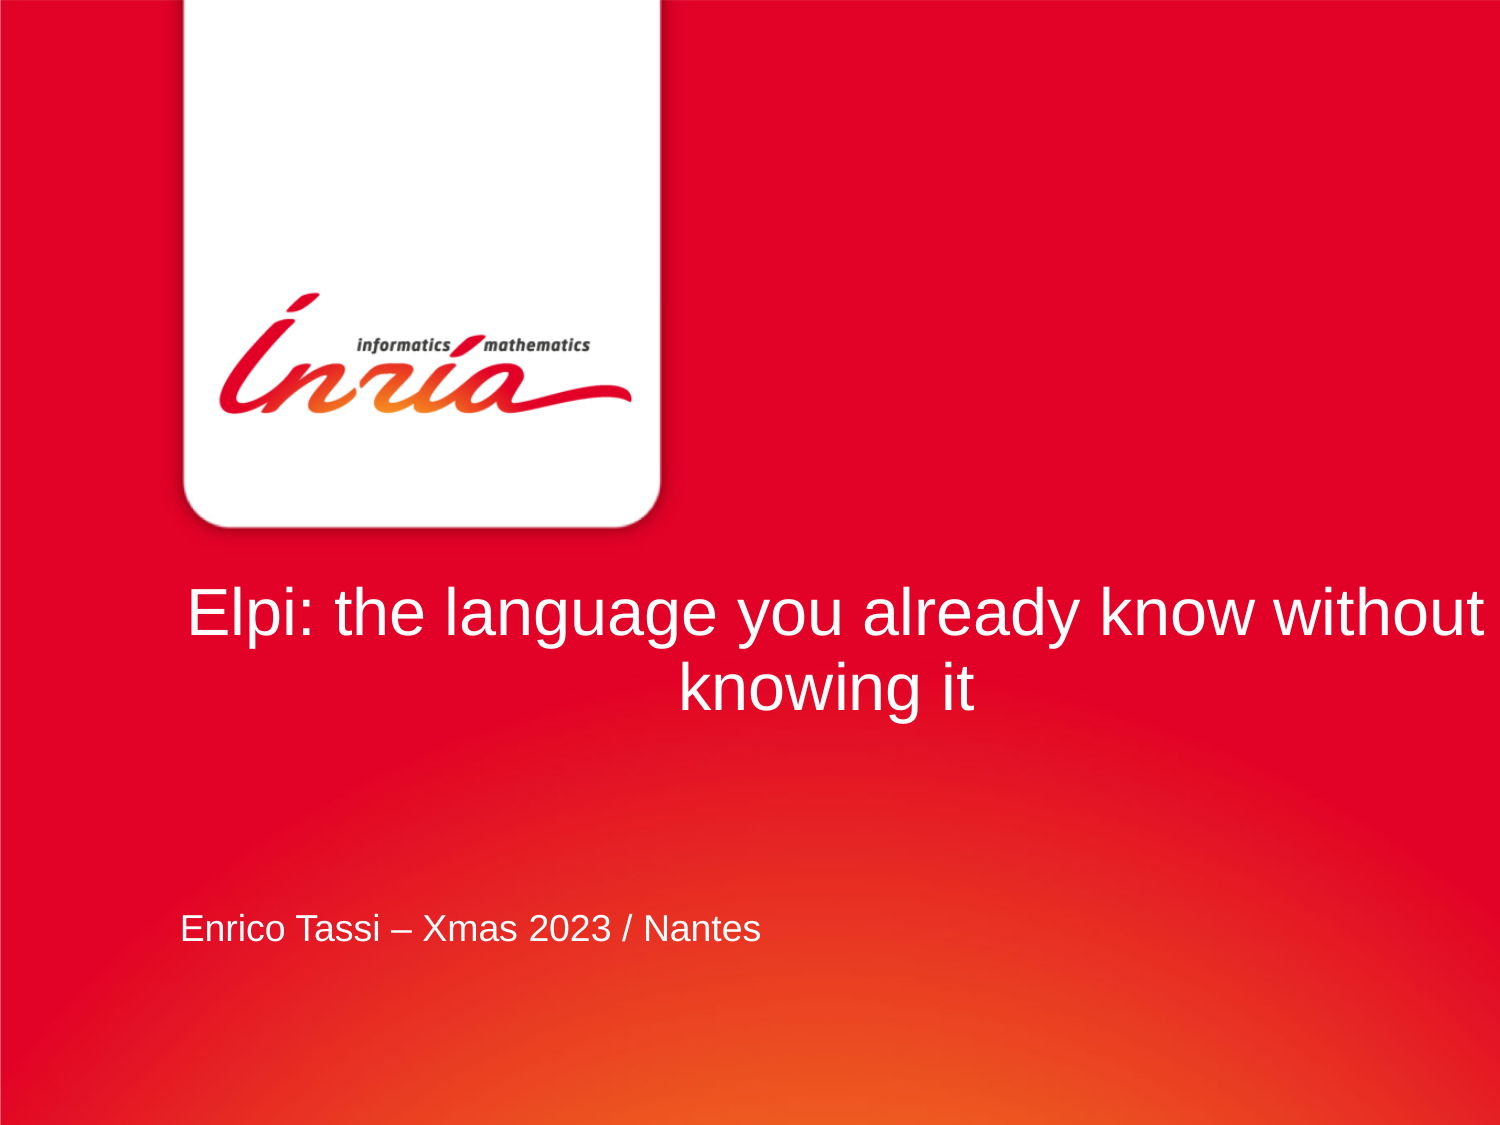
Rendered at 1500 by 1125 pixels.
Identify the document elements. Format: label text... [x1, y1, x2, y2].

text_box Enrico Tassi – Xmas 2023 / Nantes [165, 900, 1261, 999]
picture [0, 0, 1500, 1125]
subtitle Elpi: the language you already know without knowing it [82, 290, 1500, 1010]
